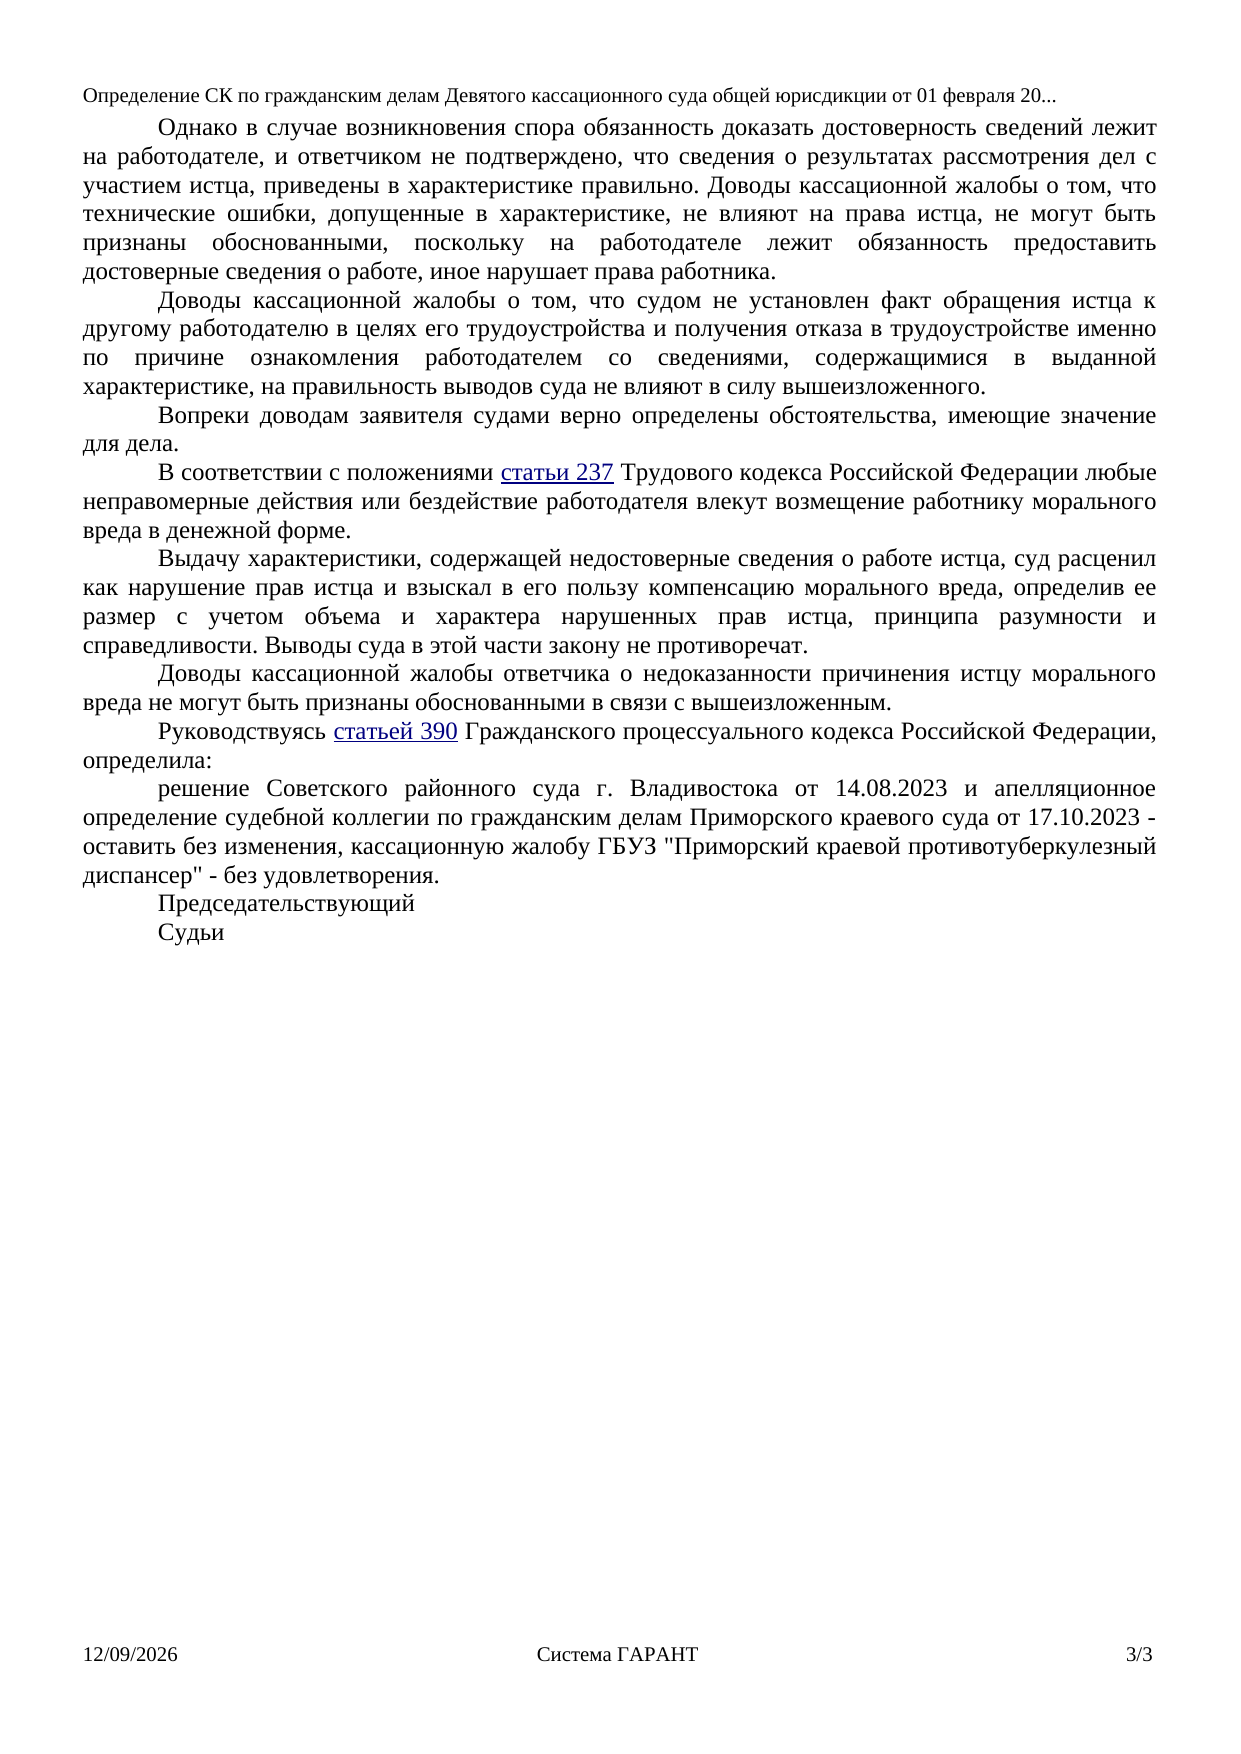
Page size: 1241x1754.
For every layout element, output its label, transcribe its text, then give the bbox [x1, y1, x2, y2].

text Руководствуясь статьей 390 Гражданского процессуального кодекса Российской Федерации, определила: [83, 716, 1157, 773]
text Председательствующий [83, 888, 1157, 917]
text Однако в случае возникновения спора обязанность доказать достоверность сведений лежит на работодателе, и ответчиком не подтверждено, что сведения о результатах рассмотрения дел с участием истца, приведены в характеристике правильно. Доводы кассационной жалобы о том, что технические ошибки, допущенные в характеристике, не влияют на права истца, не могут быть признаны обоснованными, поскольку на работодателе лежит обязанность предоставить достоверные сведения о работе, иное нарушает права работника. [83, 112, 1157, 285]
text решение Советского районного суда г. Владивостока от 14.08.2023 и апелляционное определение судебной коллегии по гражданским делам Приморского краевого суда от 17.10.2023 - оставить без изменения, кассационную жалобу ГБУЗ "Приморский краевой противотуберкулезный диспансер" - без удовлетворения. [83, 773, 1157, 888]
text Выдачу характеристики, содержащей недостоверные сведения о работе истца, суд расценил как нарушение прав истца и взыскал в его пользу компенсацию морального вреда, определив ее размер с учетом объема и характера нарушенных прав истца, принципа разумности и справедливости. Выводы суда в этой части закону не противоречат. [83, 543, 1157, 658]
text В соответствии с положениями статьи 237 Трудового кодекса Российской Федерации любые неправомерные действия или бездействие работодателя влекут возмещение работнику морального вреда в денежной форме. [83, 457, 1157, 543]
text Вопреки доводам заявителя судами верно определены обстоятельства, имеющие значение для дела. [83, 400, 1157, 457]
text Доводы кассационной жалобы ответчика о недоказанности причинения истцу морального вреда не могут быть признаны обоснованными в связи с вышеизложенным. [83, 658, 1157, 716]
text Судьи [83, 917, 1157, 946]
text Доводы кассационной жалобы о том, что судом не установлен факт обращения истца к другому работодателю в целях его трудоустройства и получения отказа в трудоустройстве именно по причине ознакомления работодателем со сведениями, содержащимися в выданной характеристике, на правильность выводов суда не влияют в силу вышеизложенного. [83, 285, 1157, 400]
